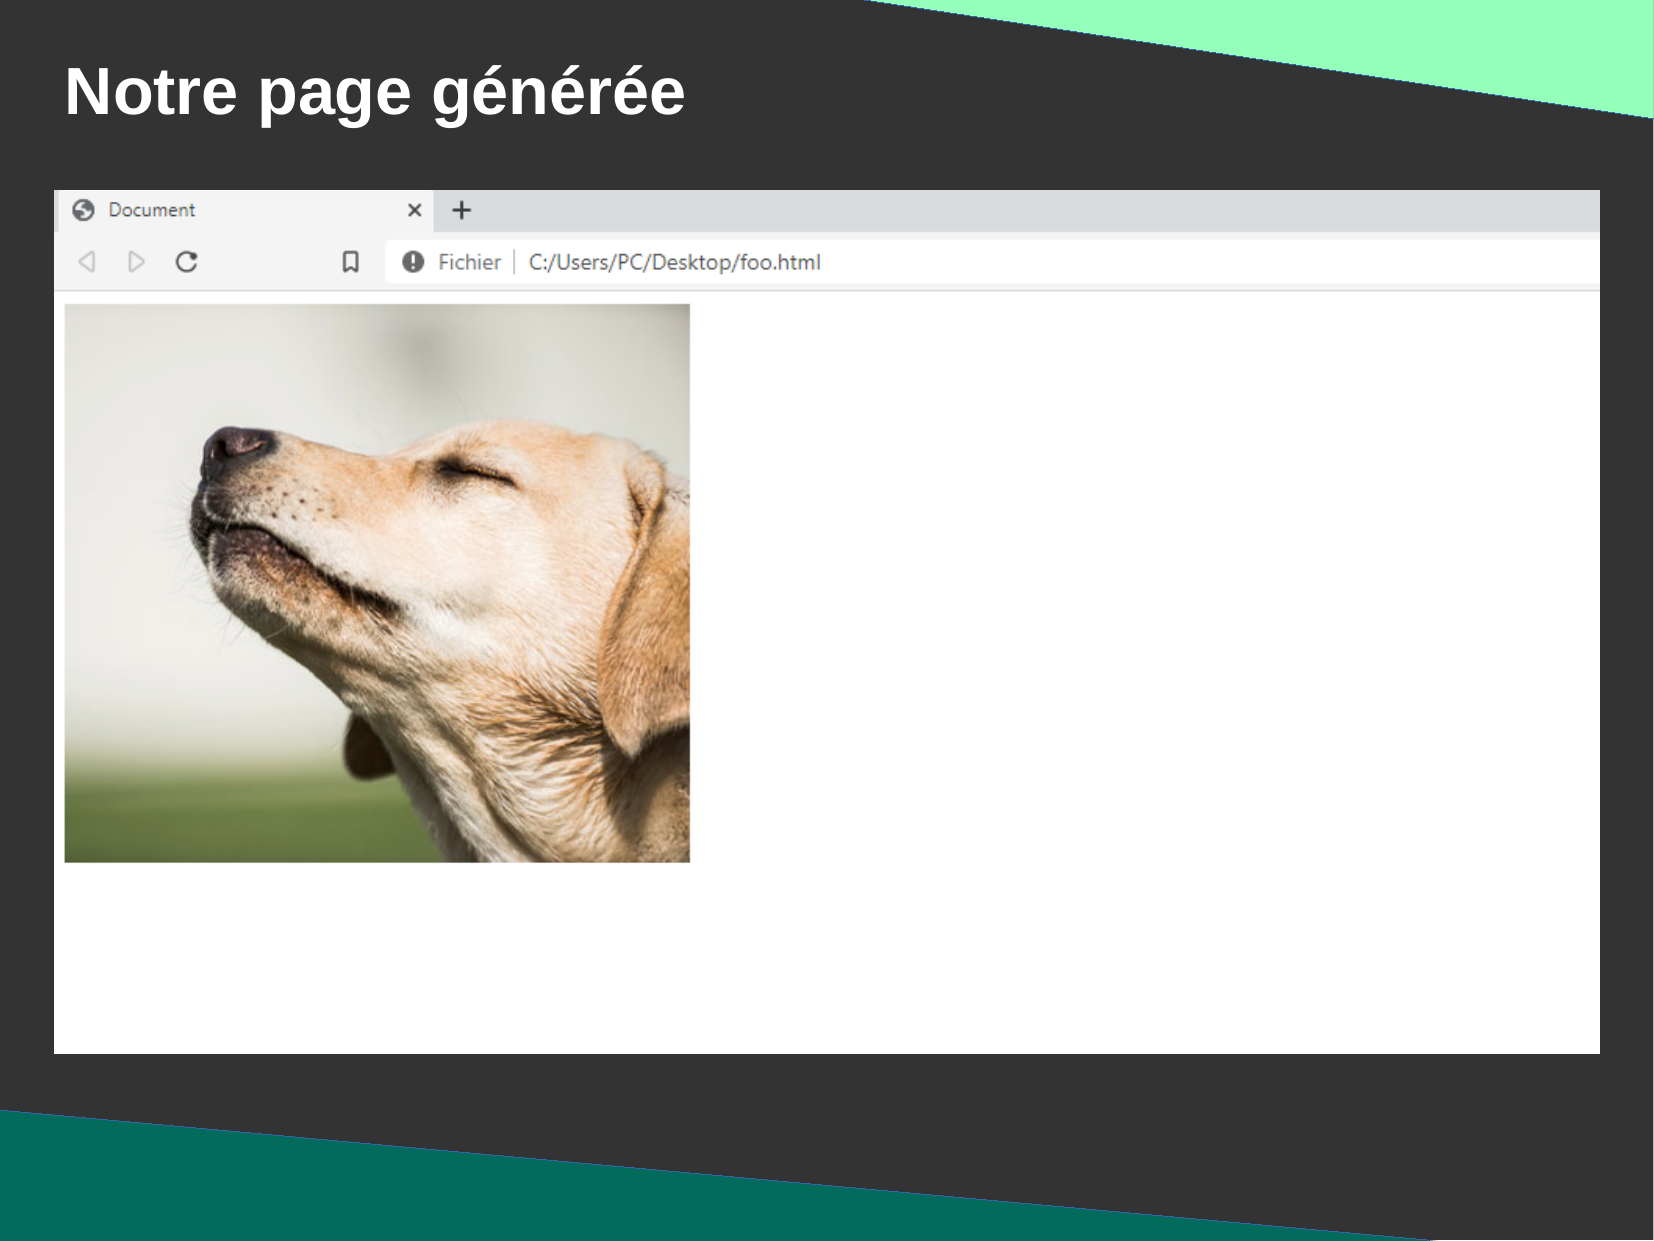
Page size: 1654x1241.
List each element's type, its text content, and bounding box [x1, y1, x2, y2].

text_box [864, 0, 1654, 119]
picture [54, 190, 1600, 1054]
title Notre page générée [64, 54, 1553, 157]
